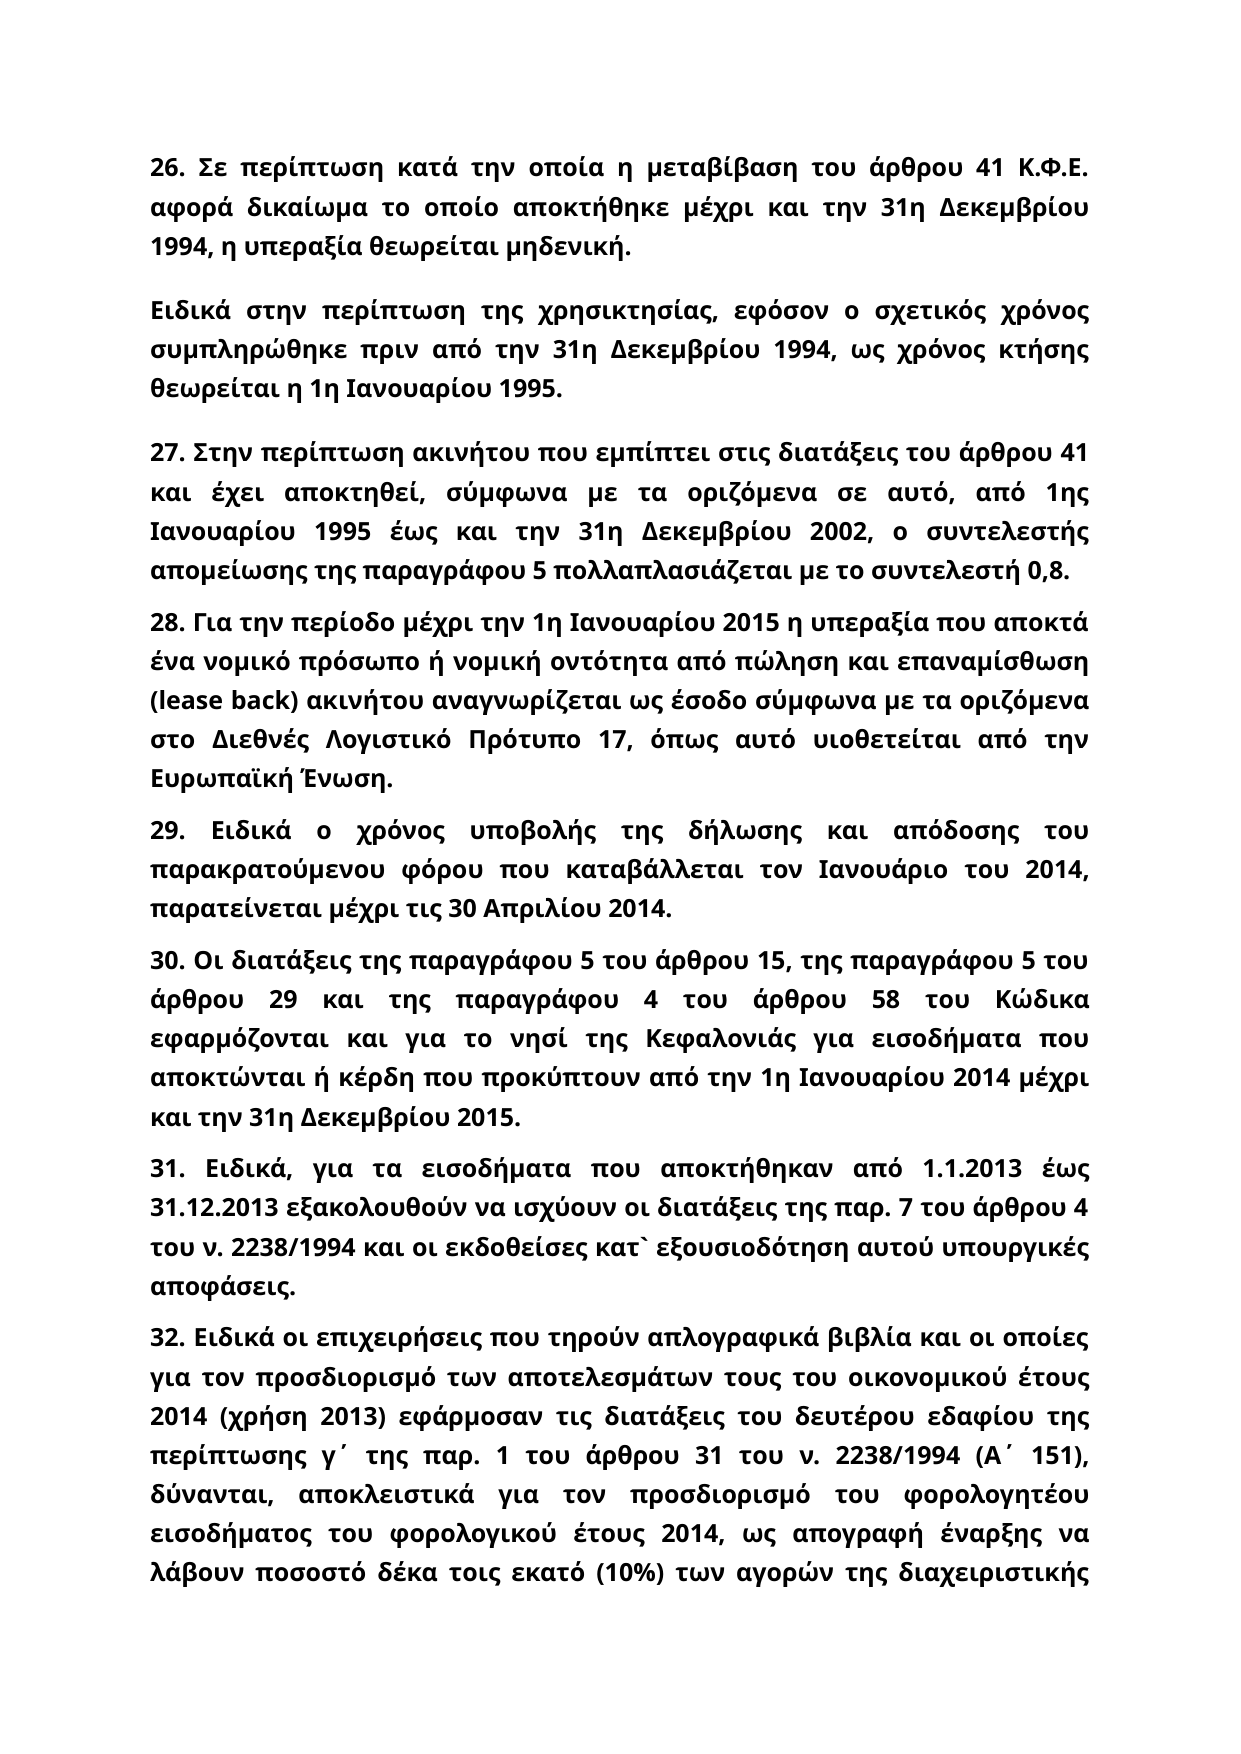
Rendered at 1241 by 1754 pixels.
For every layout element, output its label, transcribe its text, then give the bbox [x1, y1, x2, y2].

text 28. Για την περίοδο μέχρι την 1η Ιανουαρίου 2015 η υπεραξία που αποκτά ένα νομικό πρόσωπο ή νομική οντότητα από πώληση και επαναμίσθωση (lease back) ακινήτου αναγνωρίζεται ως έσοδο σύμφωνα με τα οριζόμενα στο Διεθνές Λογιστικό Πρότυπο 17, όπως αυτό υιοθετείται από την Ευρωπαϊκή Ένωση. [150, 604, 1090, 795]
text 29. Ειδικά ο χρόνος υποβολής της δήλωσης και απόδοσης του παρακρατούμενου φόρου που καταβάλλεται τον Ιανουάριο του 2014, παρατείνεται μέχρι τις 30 Απριλίου 2014. [150, 812, 1090, 925]
text 26. Σε περίπτωση κατά την οποία η μεταβίβαση του άρθρου 41 Κ.Φ.Ε. αφορά δικαίωμα το οποίο αποκτήθηκε μέχρι και την 31η Δεκεμβρίου 1994, η υπεραξία θεωρείται μηδενική. [150, 150, 1090, 262]
text 32. Ειδικά οι επιχειρήσεις που τηρούν απλογραφικά βιβλία και οι οποίες για τον προσδιορισμό των αποτελεσμάτων τους του οικονομικού έτους 2014 (χρήση 2013) εφάρμοσαν τις διατάξεις του δευτέρου εδαφίου της περίπτωσης γ΄ της παρ. 1 του άρθρου 31 του ν. 2238/1994 (Α΄ 151), δύνανται, αποκλειστικά για τον προσδιορισμό του φορολογητέου εισοδήματος του φορολογικού έτους 2014, ως απογραφή έναρξης να λάβουν ποσοστό δέκα τοις εκατό (10%) των αγορών της διαχειριστικής [150, 1320, 1090, 1589]
text Ειδικά στην περίπτωση της χρησικτησίας, εφόσον ο σχετικός χρόνος συμπληρώθηκε πριν από την 31η Δεκεμβρίου 1994, ως χρόνος κτήσης θεωρείται η 1η Ιανουαρίου 1995. [150, 292, 1090, 405]
text 31. Ειδικά, για τα εισοδήματα που αποκτήθηκαν από 1.1.2013 έως 31.12.2013 εξακολουθούν να ισχύουν οι διατάξεις της παρ. 7 του άρθρου 4 του ν. 2238/1994 και οι εκδοθείσες κατ` εξουσιοδότηση αυτού υπουργικές αποφάσεις. [150, 1151, 1090, 1302]
text 27. Στην περίπτωση ακινήτου που εμπίπτει στις διατάξεις του άρθρου 41 και έχει αποκτηθεί, σύμφωνα με τα οριζόμενα σε αυτό, από 1ης Ιανουαρίου 1995 έως και την 31η Δεκεμβρίου 2002, ο συντελεστής απομείωσης της παραγράφου 5 πολλαπλασιάζεται με το συντελεστή 0,8. [150, 435, 1090, 587]
text 30. Οι διατάξεις της παραγράφου 5 του άρθρου 15, της παραγράφου 5 του άρθρου 29 και της παραγράφου 4 του άρθρου 58 του Κώδικα εφαρμόζονται και για το νησί της Κεφαλονιάς για εισοδήματα που αποκτώνται ή κέρδη που προκύπτουν από την 1η Ιανουαρίου 2014 μέχρι και την 31η Δεκεμβρίου 2015. [150, 942, 1090, 1133]
